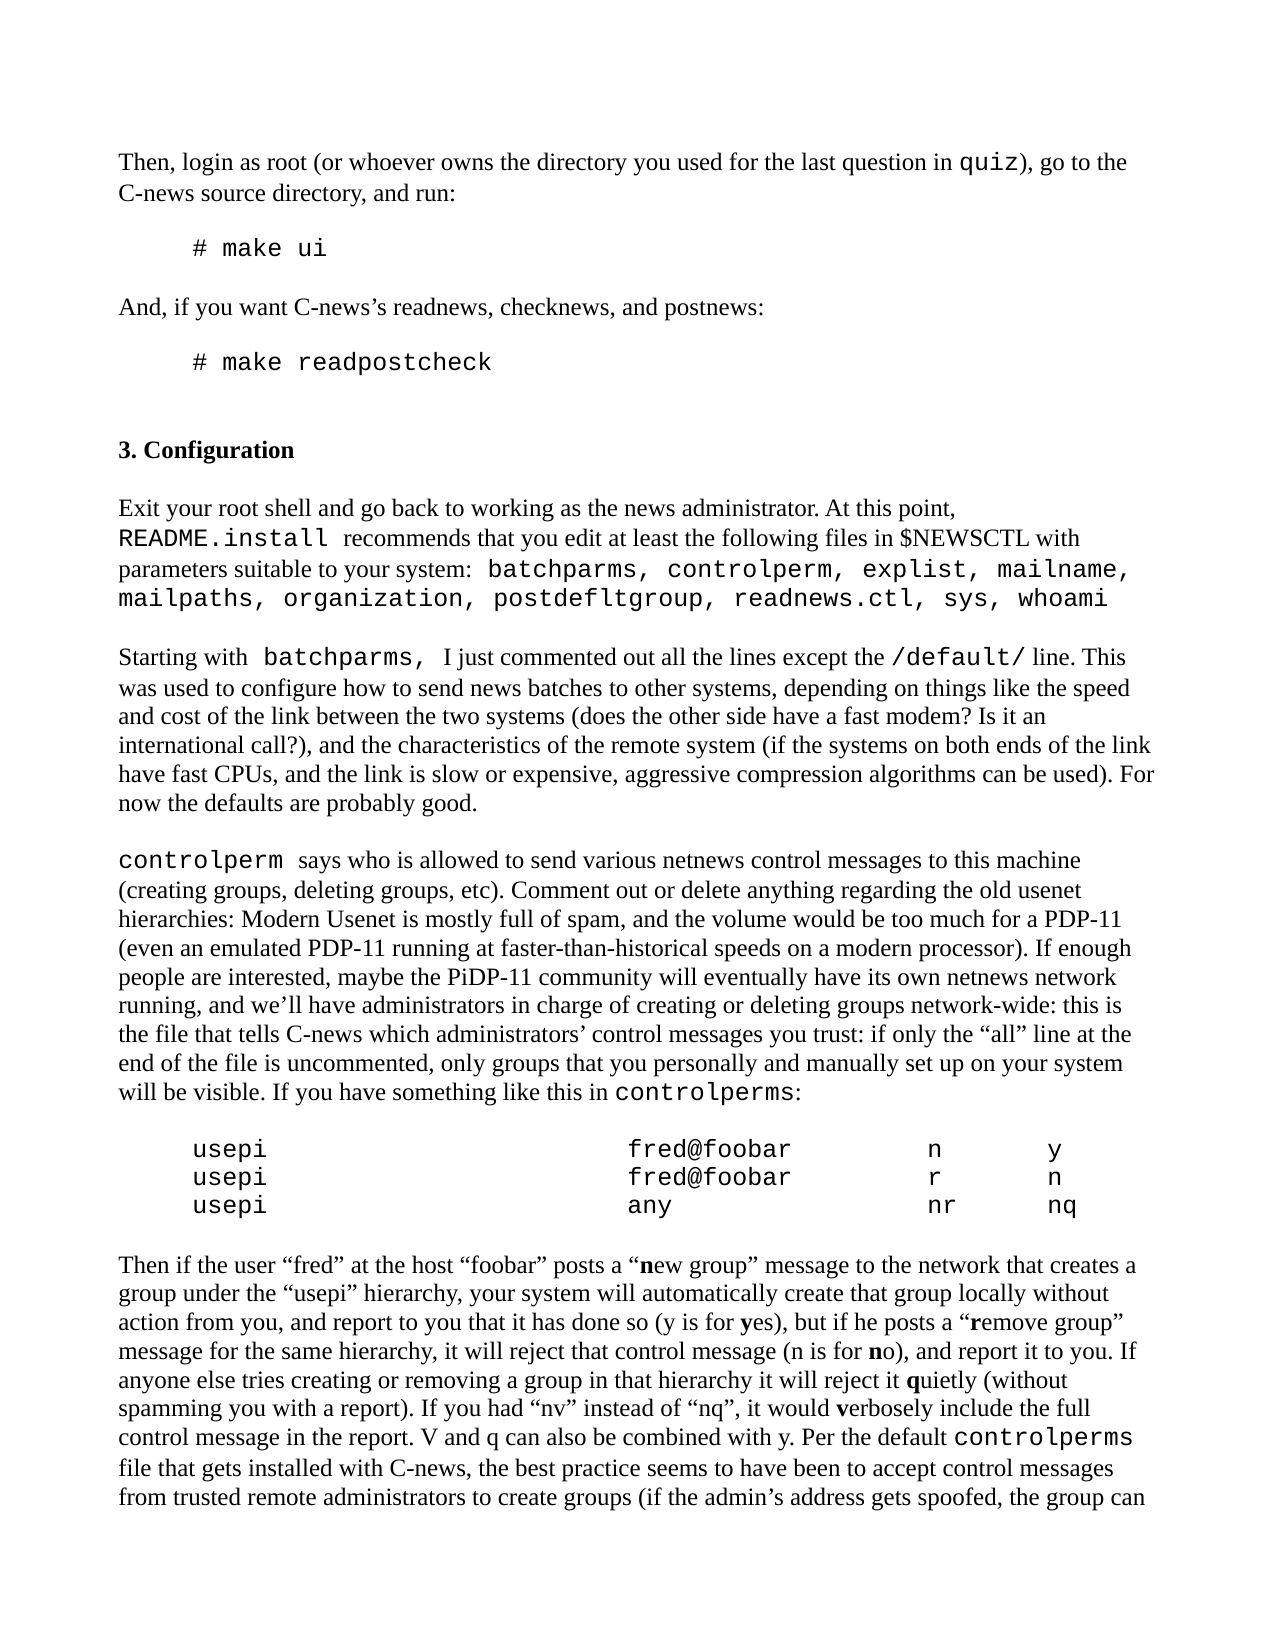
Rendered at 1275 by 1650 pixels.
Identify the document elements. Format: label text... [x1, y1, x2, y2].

text # make readpostcheck [118, 350, 1157, 378]
text usepi fred@foobar n y [118, 1136, 1157, 1165]
text 3. Configuration [118, 435, 1157, 464]
text controlperm says who is allowed to send various netnews control messages to this machine (creating groups, deleting groups, etc). Comment out or delete anything regarding the old usenet hierarchies: Modern Usenet is mostly full of spam, and the volume would be too much for a PDP-11 (even an emulated PDP-11 running at faster-than-historical speeds on a modern processor). If enough people are interested, maybe the PiDP-11 community will eventually have its own netnews network running, and we’ll have administrators in charge of creating or deleting groups network-wide: this is the file that tells C-news which administrators’ control messages you trust: if only the “all” line at the end of the file is uncommented, only groups that you personally and manually set up on your system will be visible. If you have something like this in controlperms: [118, 845, 1157, 1108]
text Exit your root shell and go back to working as the news administrator. At this point, README.install recommends that you edit at least the following files in $NEWSCTL with parameters suitable to your system: batchparms, controlperm, explist, mailname, mailpaths, organization, postdefltgroup, readnews.ctl, sys, whoami [118, 493, 1157, 613]
text And, if you want C-news’s readnews, checknews, and postnews: [118, 292, 1157, 321]
text Then, login as root (or whoever owns the directory you used for the last question in quiz), go to the C-news source directory, and run: [118, 147, 1157, 206]
text Then if the user “fred” at the host “foobar” posts a “new group” message to the network that creates a group under the “usepi” hierarchy, your system will automatically create that group locally without action from you, and report to you that it has done so (y is for yes), but if he posts a “remove group” message for the same hierarchy, it will reject that control message (n is for no), and report it to you. If anyone else tries creating or removing a group in that hierarchy it will reject it quietly (without spamming you with a report). If you had “nv” instead of “nq”, it would verbosely include the full control message in the report. V and q can also be combined with y. Per the default controlperms file that gets installed with C-news, the best practice seems to have been to accept control messages from trusted remote administrators to create groups (if the admin’s address gets spoofed, the group can [118, 1250, 1157, 1511]
text usepi fred@foobar r n [118, 1165, 1157, 1193]
text # make ui [118, 235, 1157, 263]
text Starting with batchparms, I just commented out all the lines except the /default/ line. This was used to configure how to send news batches to other systems, depending on things like the speed and cost of the link between the two systems (does the other side have a fast modem? Is it an international call?), and the characteristics of the remote system (if the systems on both ends of the link have fast CPUs, and the link is slow or expensive, aggressive compression algorithms can be used). For now the defaults are probably good. [118, 642, 1157, 816]
text usepi any nr nq [118, 1193, 1157, 1221]
